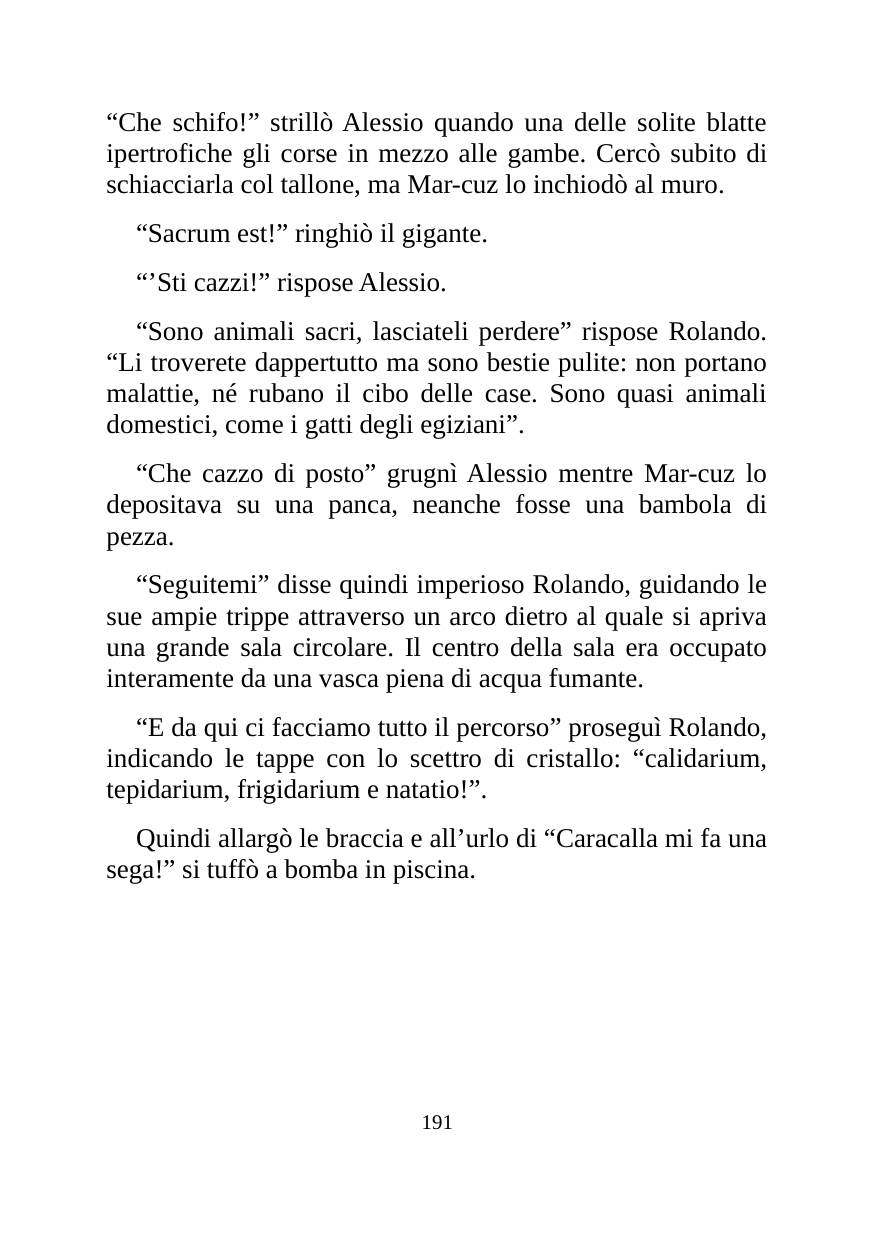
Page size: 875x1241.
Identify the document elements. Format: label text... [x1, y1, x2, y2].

text “Che cazzo di posto” grugnì Alessio mentre Mar-cuz lo depositava su una panca, neanche fosse una bambola di pezza. [106, 457, 768, 551]
text “Che schifo!” strillò Alessio quando una delle solite blatte ipertrofiche gli corse in mezzo alle gambe. Cercò subito di schiacciarla col tallone, ma Mar-cuz lo inchiodò al muro. [106, 106, 768, 200]
text “Sacrum est!” ringhiò il gigante. [106, 217, 768, 248]
text “Seguitemi” disse quindi imperioso Rolando, guidando le sue ampie trippe attraverso un arco dietro al quale si apriva una grande sala circolare. Il centro della sala era occupato interamente da una vasca piena di acqua fumante. [106, 568, 768, 693]
text Quindi allargò le braccia e all’urlo di “Caracalla mi fa una sega!” si tuffò a bomba in piscina. [106, 822, 768, 884]
text “Sono animali sacri, lasciateli perdere” rispose Rolando. “Li troverete dappertutto ma sono bestie pulite: non portano malattie, né rubano il cibo delle case. Sono quasi animali domestici, come i gatti degli egiziani”. [106, 315, 768, 440]
text “E da qui ci facciamo tutto il percorso” proseguì Rolando, indicando le tappe con lo scettro di cristallo: “calidarium, tepidarium, frigidarium e natatio!”. [106, 711, 768, 804]
text “’Sti cazzi!” rispose Alessio. [106, 266, 768, 297]
